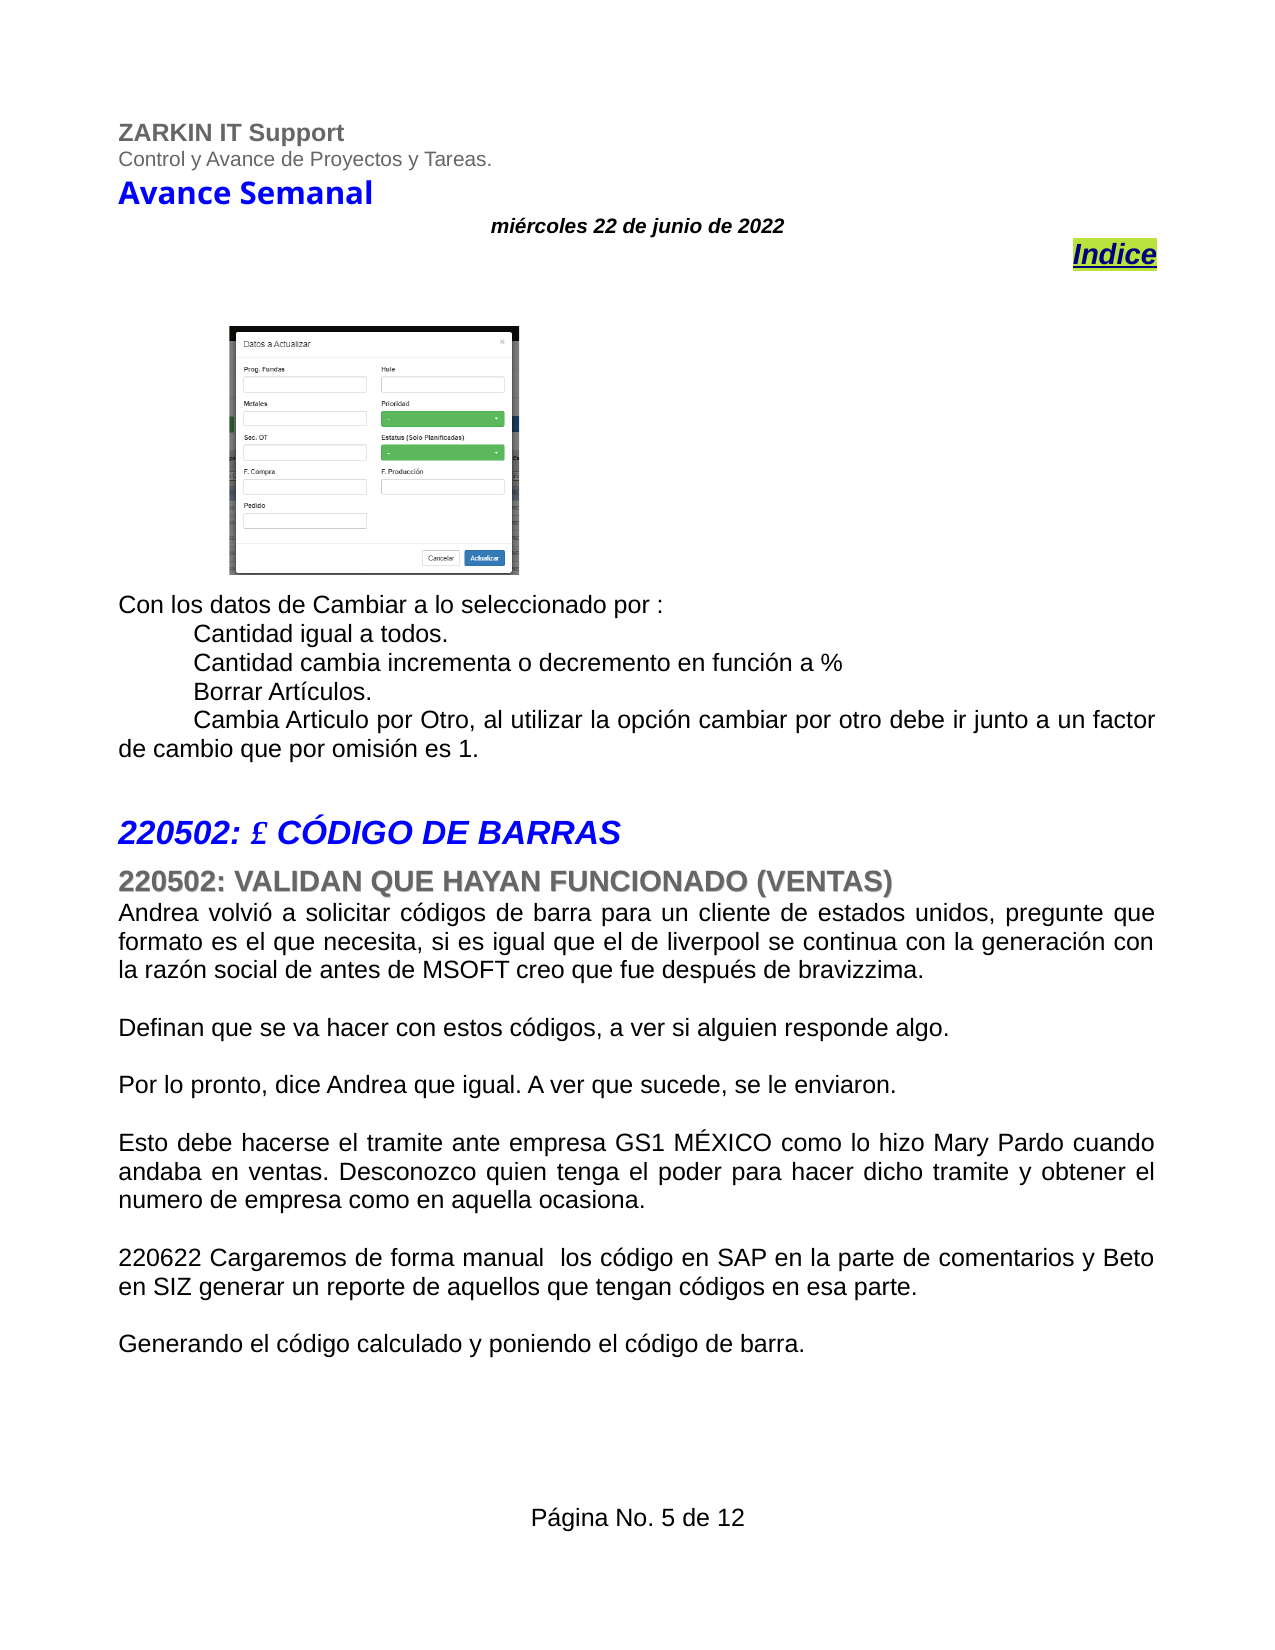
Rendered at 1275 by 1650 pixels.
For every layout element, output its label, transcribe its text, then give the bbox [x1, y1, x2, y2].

text Borrar Artículos. [118, 677, 1157, 706]
picture [229, 326, 520, 575]
text Generando el código calculado y poniendo el código de barra. [118, 1329, 1157, 1358]
text Esto debe hacerse el tramite ante empresa GS1 MÉXICO como lo hizo Mary Pardo cuando andaba en ventas. Desconozco quien tenga el poder para hacer dicho tramite y obtener el numero de empresa como en aquella ocasiona. [118, 1128, 1157, 1214]
text Cantidad igual a todos. [118, 619, 1157, 648]
subtitle 220502: VALIDAN QUE HAYAN FUNCIONADO (VENTAS) [118, 864, 1157, 898]
text Cambia Articulo por Otro, al utilizar la opción cambiar por otro debe ir junto a un factor de cambio que por omisión es 1. [118, 706, 1157, 763]
text Con los datos de Cambiar a lo seleccionado por : [118, 591, 1157, 619]
text Definan que se va hacer con estos códigos, a ver si alguien responde algo. [118, 1013, 1157, 1041]
text Cantidad cambia incrementa o decremento en función a % [118, 648, 1157, 677]
subtitle 220502: £ CÓDIGO DE BARRAS [118, 813, 1157, 851]
text 220622 Cargaremos de forma manual los código en SAP en la parte de comentarios y Beto en SIZ generar un reporte de aquellos que tengan códigos en esa parte. [118, 1243, 1157, 1300]
text Andrea volvió a solicitar códigos de barra para un cliente de estados unidos, pregunte que formato es el que necesita, si es igual que el de liverpool se continua con la generación con la razón social de antes de MSOFT creo que fue después de bravizzima. [118, 898, 1157, 984]
text Por lo pronto, dice Andrea que igual. A ver que sucede, se le enviaron. [118, 1070, 1157, 1099]
